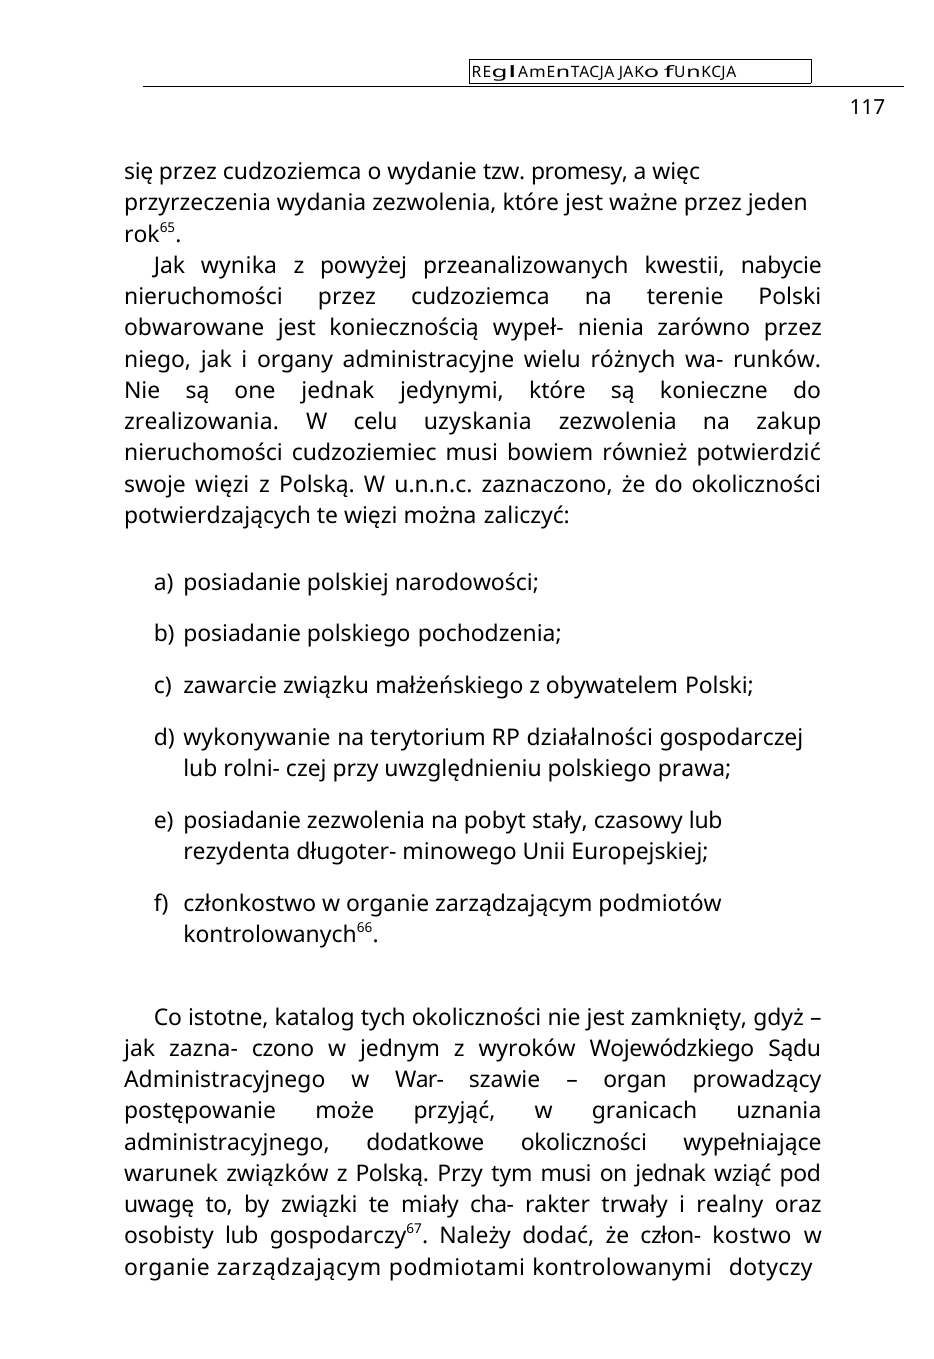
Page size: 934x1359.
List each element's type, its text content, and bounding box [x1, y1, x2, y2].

text się przez cudzoziemca o wydanie tzw. promesy, a więc przyrzeczenia wydania zezwolenia, które jest ważne przez jeden rok65. [124, 155, 829, 249]
list posiadanie polskiej narodowości; [153, 566, 898, 597]
text Co istotne, katalog tych okoliczności nie jest zamknięty, gdyż – jak zazna- czono w jednym z wyroków Wojewódzkiego Sądu Administracyjnego w War- szawie – organ prowadzący postępowanie może przyjąć, w granicach uznania administracyjnego, dodatkowe okoliczności wypełniające warunek związków z Polską. Przy tym musi on jednak wziąć pod uwagę to, by związki te miały cha- rakter trwały i realny oraz osobisty lub gospodarczy67. Należy dodać, że człon- kostwo w organie zarządzającym podmiotami kontrolowanymi dotyczy [124, 1001, 821, 1282]
list wykonywanie na terytorium RP działalności gospodarczej lub rolni- czej przy uwzględnieniu polskiego prawa; [153, 721, 821, 783]
list posiadanie zezwolenia na pobyt stały, czasowy lub rezydenta długoter- minowego Unii Europejskiej; [153, 804, 821, 866]
text 117 [120, 92, 885, 121]
list członkostwo w organie zarządzającym podmiotów kontrolowanych66. [153, 887, 898, 949]
text Jak wynika z powyżej przeanalizowanych kwestii, nabycie nieruchomości przez cudzoziemca na terenie Polski obwarowane jest koniecznością wypeł- nienia zarówno przez niego, jak i organy administracyjne wielu różnych wa- runków. Nie są one jednak jedynymi, które są konieczne do zrealizowania. W celu uzyskania zezwolenia na zakup nieruchomości cudzoziemiec musi bowiem również potwierdzić swoje więzi z Polską. W u.n.n.c. zaznaczono, że do okoliczności potwierdzających te więzi można zaliczyć: [124, 249, 822, 530]
list posiadanie polskiego pochodzenia; [153, 617, 898, 648]
list zawarcie związku małżeńskiego z obywatelem Polski; [153, 669, 898, 700]
